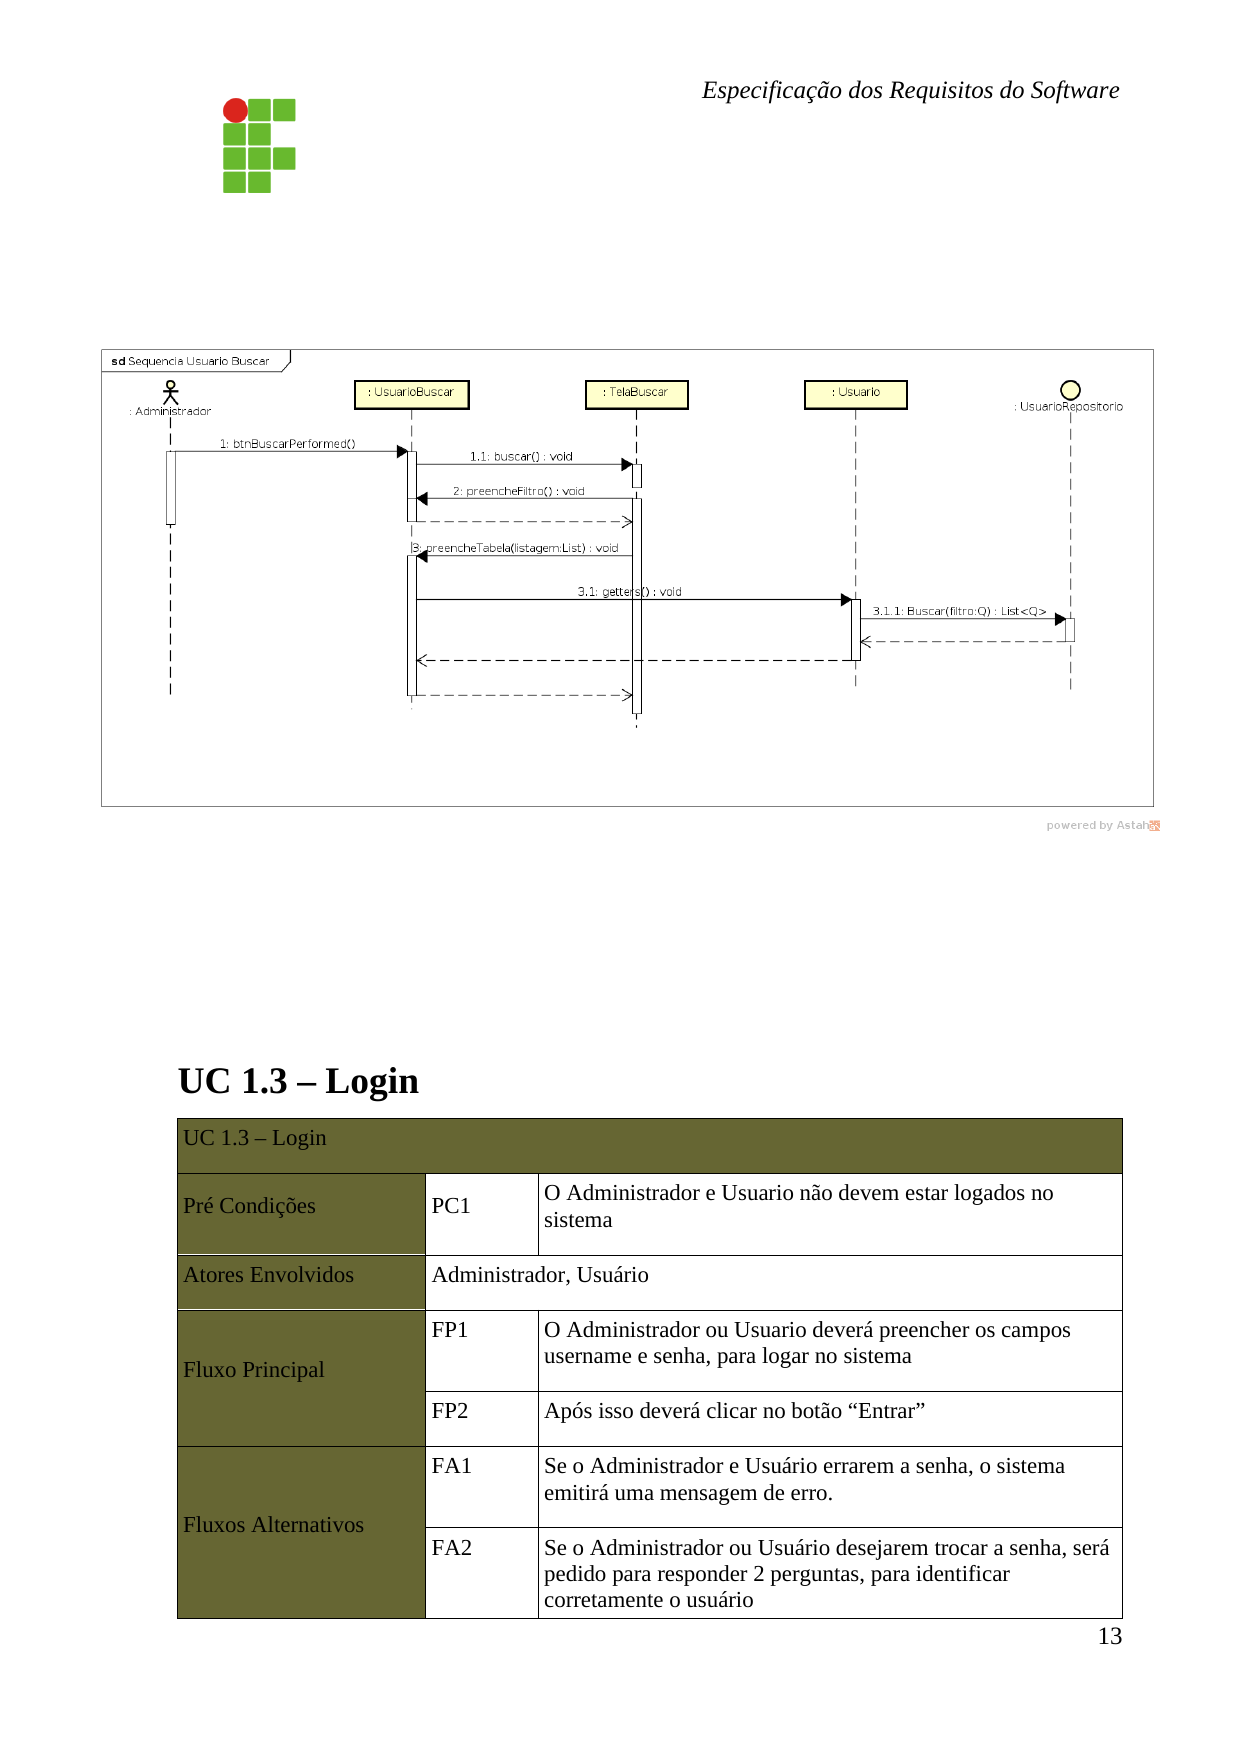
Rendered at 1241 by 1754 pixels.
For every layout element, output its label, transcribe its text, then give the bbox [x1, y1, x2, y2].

table_cell Atores Envolvidos [178, 1256, 425, 1309]
table_cell PC1 [426, 1174, 538, 1254]
table_cell Pré Condições [178, 1174, 425, 1254]
text UC 1.3 – Login [177, 1058, 1122, 1102]
table_cell FP2 [426, 1392, 538, 1446]
table_cell Se o Administrador e Usuário errarem a senha, o sistema emitirá uma mensagem de erro. [539, 1447, 1122, 1527]
table_cell Se o Administrador ou Usuário desejarem trocar a senha, será pedido para responder 2 perguntas, para identificar corretamente o usuário [539, 1528, 1122, 1618]
table_cell Fluxos Alternativos [178, 1447, 425, 1618]
table_cell O Administrador e Usuario não devem estar logados no sistema [539, 1174, 1122, 1254]
table_cell FA1 [426, 1447, 538, 1527]
table_cell FP1 [426, 1311, 538, 1391]
table_cell Fluxo Principal [178, 1311, 425, 1446]
table_cell Após isso deverá clicar no botão “Entrar” [539, 1392, 1122, 1446]
table_cell Administrador, Usuário [426, 1256, 1122, 1309]
table_header UC 1.3 – Login [178, 1119, 1122, 1173]
table_cell FA2 [426, 1528, 538, 1618]
table_cell O Administrador ou Usuario deverá preencher os campos username e senha, para logar no sistema [539, 1311, 1122, 1391]
